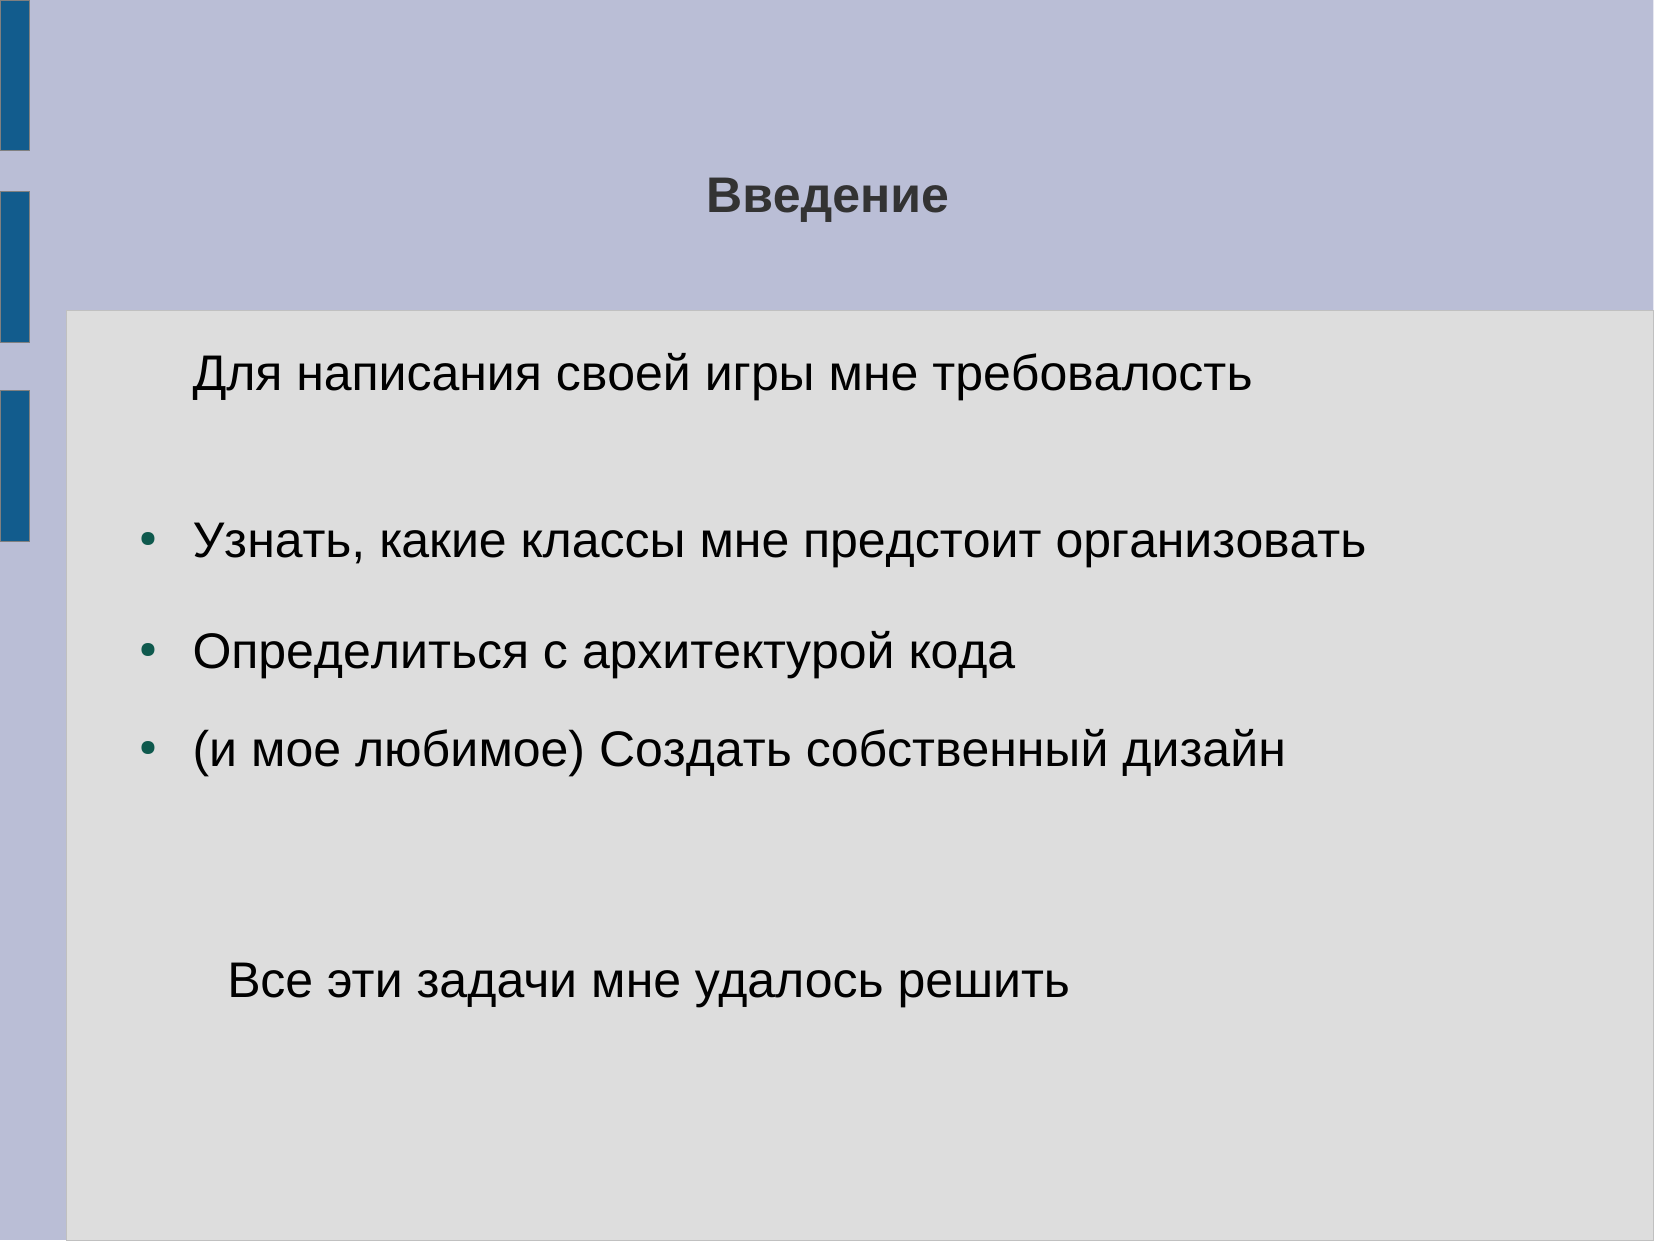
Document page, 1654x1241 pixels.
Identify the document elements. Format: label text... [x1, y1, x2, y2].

text_box Все эти задачи мне удалось решить [212, 944, 1406, 1016]
title Введение [121, 91, 1534, 299]
list Для написания своей игры мне требовалость Узнать, какие классы мне предстоит организовать Определиться с архитектурой кода (и мое любимое) Создать собственный дизайн [121, 344, 1534, 1127]
